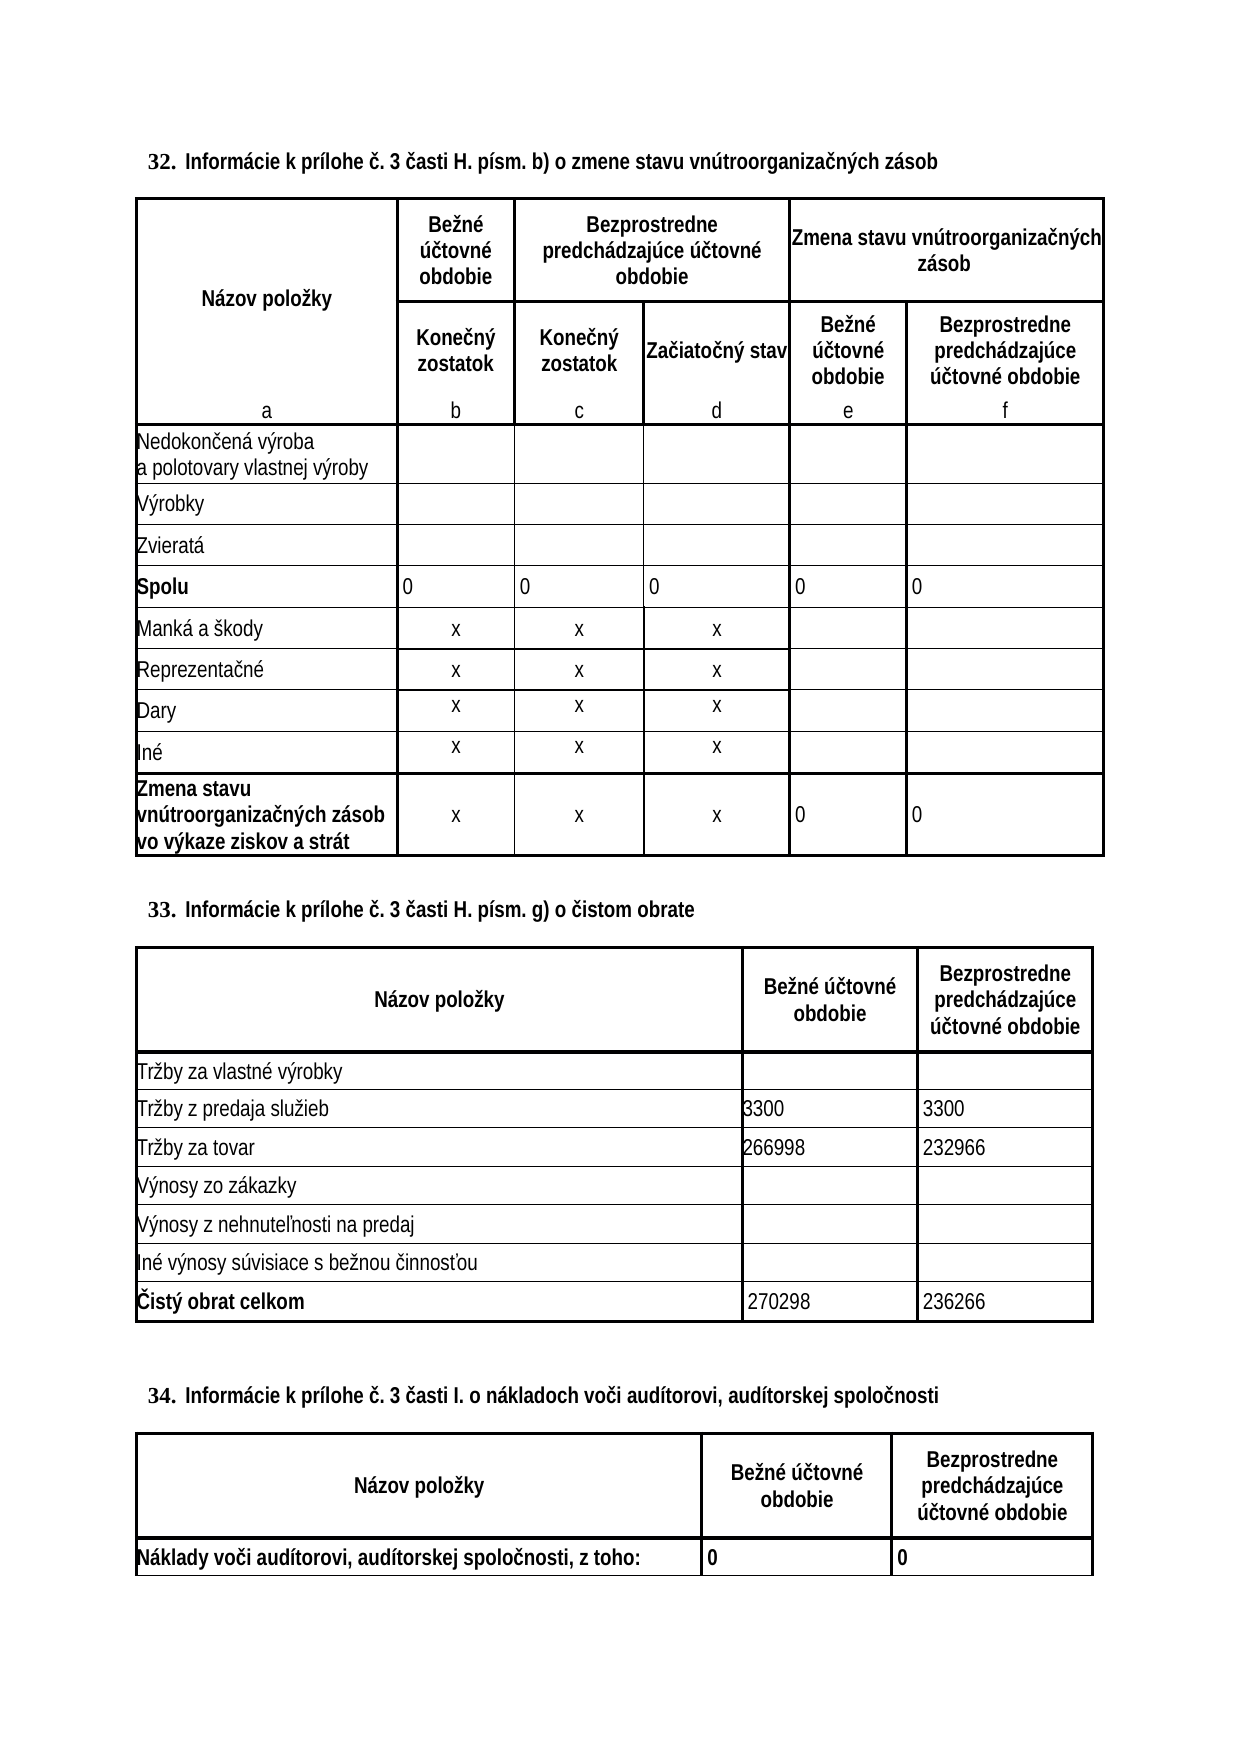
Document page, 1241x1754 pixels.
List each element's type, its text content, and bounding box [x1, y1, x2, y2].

table_cell c [516, 397, 642, 423]
table_cell [744, 1244, 916, 1281]
table_cell [908, 732, 1102, 772]
table_header Bezprostredne predchádzajúce účtovné obdobie [516, 200, 788, 300]
table_cell Zvieratá [138, 525, 396, 565]
table_cell [908, 484, 1102, 524]
table_cell [515, 484, 643, 524]
table_cell [791, 732, 905, 772]
table_cell [644, 484, 788, 524]
table_cell x [399, 691, 514, 731]
table_header Bežné účtovné obdobie [399, 200, 513, 300]
table_cell x [399, 650, 514, 689]
table_cell 3300 [919, 1090, 1091, 1127]
table_cell x [515, 608, 643, 648]
title Informácie k prílohe č. 3 časti H. písm. b) o zmene stavu vnútroorganizačných zásob [148, 148, 1093, 174]
table_cell [791, 608, 905, 648]
table_cell d [645, 397, 788, 423]
table_cell Náklady voči audítorovi, audítorskej spoločnosti, z toho: [138, 1540, 700, 1575]
table_cell 0 [791, 775, 905, 854]
table_cell 0 [644, 566, 788, 606]
table_header Názov položky [138, 200, 396, 397]
table_cell Nedokončená výroba a polotovary vlastnej výroby [138, 426, 396, 482]
table_header Bežné účtovné obdobie [744, 949, 916, 1050]
table_cell [908, 525, 1102, 565]
table_cell x [515, 732, 643, 772]
table_cell Výnosy zo zákazky [138, 1167, 741, 1204]
title Informácie k prílohe č. 3 časti I. o nákladoch voči audítorovi, audítorskej spoločnosti [148, 1382, 1093, 1409]
table_cell Spolu [138, 566, 396, 606]
table_cell x [645, 775, 788, 854]
table_cell Dary [138, 690, 396, 731]
table_cell 266998 [744, 1128, 916, 1166]
table_cell x [645, 608, 788, 648]
table_header Bežné účtovné obdobie [703, 1435, 890, 1536]
table_cell x [645, 650, 788, 689]
table_cell Iné výnosy súvisiace s bežnou činnosťou [138, 1244, 741, 1281]
table_cell Konečný zostatok [516, 303, 642, 397]
table_cell Manká a škody [138, 608, 396, 648]
table_cell [744, 1167, 916, 1204]
table_cell 0 [399, 566, 514, 606]
table_cell Konečný zostatok [399, 303, 513, 397]
table_cell 0 [908, 775, 1102, 854]
table_cell 0 [703, 1540, 890, 1575]
table_cell [919, 1054, 1091, 1089]
table_cell Tržby z predaja služieb [138, 1090, 741, 1127]
table_cell [791, 525, 905, 565]
table_cell [399, 525, 514, 565]
table_cell [919, 1205, 1091, 1243]
table_cell [515, 426, 643, 482]
table_cell x [515, 650, 643, 689]
table_cell [399, 484, 514, 524]
table_cell 232966 [919, 1128, 1091, 1166]
table_cell Tržby za vlastné výrobky [138, 1054, 741, 1089]
table_cell x [515, 775, 643, 854]
table_cell x [399, 608, 514, 648]
table_cell x [399, 775, 514, 854]
table_cell 236266 [919, 1282, 1091, 1319]
table_cell Výnosy z nehnuteľnosti na predaj [138, 1205, 741, 1243]
table_cell [908, 649, 1102, 689]
table_cell 3300 [744, 1090, 916, 1127]
table_cell Čistý obrat celkom [138, 1282, 741, 1319]
table_header Názov položky [138, 949, 741, 1050]
table_cell 0 [515, 566, 643, 606]
table_cell [908, 690, 1102, 731]
table_cell [919, 1167, 1091, 1204]
title Informácie k prílohe č. 3 časti H. písm. g) o čistom obrate [148, 896, 1093, 923]
table_cell [919, 1244, 1091, 1281]
table_cell [399, 426, 514, 482]
table_cell [644, 426, 788, 482]
table_cell a [138, 397, 396, 423]
table_cell Tržby za tovar [138, 1128, 741, 1166]
table_cell x [645, 691, 788, 731]
table_cell [744, 1054, 916, 1089]
table_cell 0 [791, 566, 905, 606]
table_cell [791, 426, 905, 482]
table_cell Začiatočný stav [645, 303, 788, 397]
table_cell [908, 426, 1102, 482]
table_header Bezprostredne predchádzajúce účtovné obdobie [893, 1435, 1091, 1536]
table_cell x [515, 691, 643, 731]
table_header Bezprostredne predchádzajúce účtovné obdobie [919, 949, 1091, 1050]
table_cell x [645, 732, 788, 772]
table_cell e [791, 397, 905, 423]
table_cell [644, 525, 788, 565]
table_cell b [399, 397, 513, 423]
table_cell Reprezentačné [138, 649, 396, 689]
table_cell Bezprostredne predchádzajúce účtovné obdobie [908, 303, 1102, 397]
table_cell [791, 484, 905, 524]
table_header Názov položky [138, 1435, 700, 1536]
table_cell 270298 [744, 1282, 916, 1319]
table_cell Iné [138, 732, 396, 772]
table_cell 0 [893, 1540, 1091, 1575]
table_cell Bežné účtovné obdobie [791, 303, 905, 397]
table_cell [515, 525, 643, 565]
table_cell Zmena stavu vnútroorganizačných zásob vo výkaze ziskov a strát [138, 775, 396, 854]
table_cell [791, 649, 905, 689]
table_cell [791, 690, 905, 731]
table_cell [908, 608, 1102, 648]
table_cell x [399, 732, 514, 772]
table_cell Výrobky [138, 484, 396, 524]
table_cell [744, 1205, 916, 1243]
table_cell f [908, 397, 1102, 423]
table_header Zmena stavu vnútroorganizačných zásob [791, 200, 1102, 300]
table_cell 0 [908, 566, 1102, 606]
